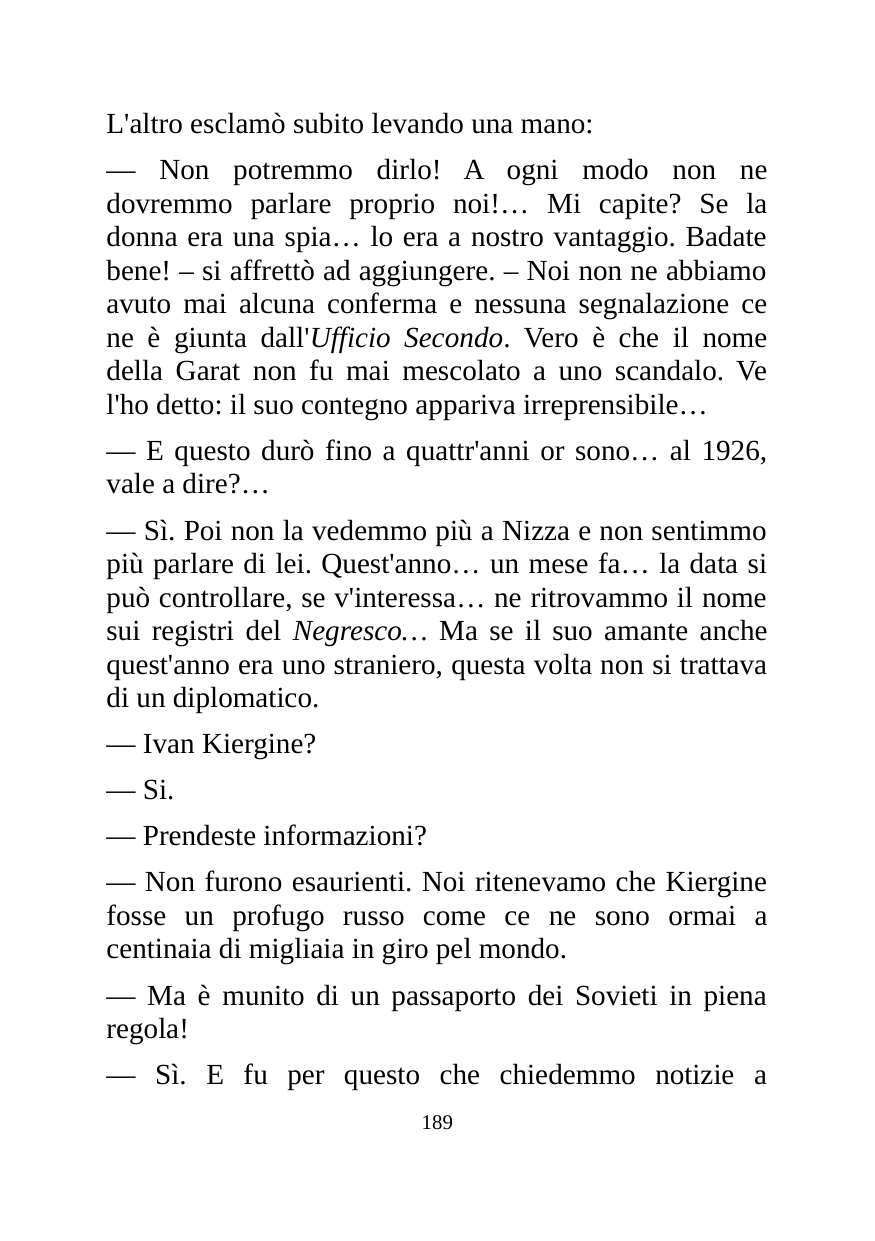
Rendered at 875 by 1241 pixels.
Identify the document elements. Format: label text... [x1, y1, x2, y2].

text — Non potremmo dirlo! A ogni modo non ne dovremmo parlare proprio noi!… Mi capite? Se la donna era una spia… lo era a nostro vantaggio. Badate bene! – si affrettò ad aggiungere. – Noi non ne abbiamo avuto mai alcuna conferma e nessuna segnalazione ce ne è giunta dall'Ufficio Secondo. Vero è che il nome della Garat non fu mai mescolato a uno scandalo. Ve l'ho detto: il suo contegno appariva irreprensibile… [106, 152, 768, 421]
text — Ivan Kiergine? [106, 726, 768, 760]
text — Non furono esaurienti. Noi ritenevamo che Kiergine fosse un profugo russo come ce ne sono ormai a centinaia di migliaia in giro pel mondo. [106, 864, 768, 965]
text L'altro esclamò subito levando una mano: [106, 106, 768, 140]
text — Si. [106, 772, 768, 806]
text — Prendeste informazioni? [106, 818, 768, 852]
text — Sì. Poi non la vedemmo più a Nizza e non sentimmo più parlare di lei. Quest'anno… un mese fa… la data si può controllare, se v'interessa… ne ritrovammo il nome sui registri del Negresco… Ma se il suo amante anche quest'anno era uno straniero, questa volta non si trattava di un diplomatico. [106, 513, 768, 714]
text — E questo durò fino a quattr'anni or sono… al 1926, vale a dire?… [106, 433, 768, 500]
text — Sì. E fu per questo che chiedemmo notizie a [106, 1057, 768, 1091]
text — Ma è munito di un passaporto dei Sovieti in piena regola! [106, 978, 768, 1045]
